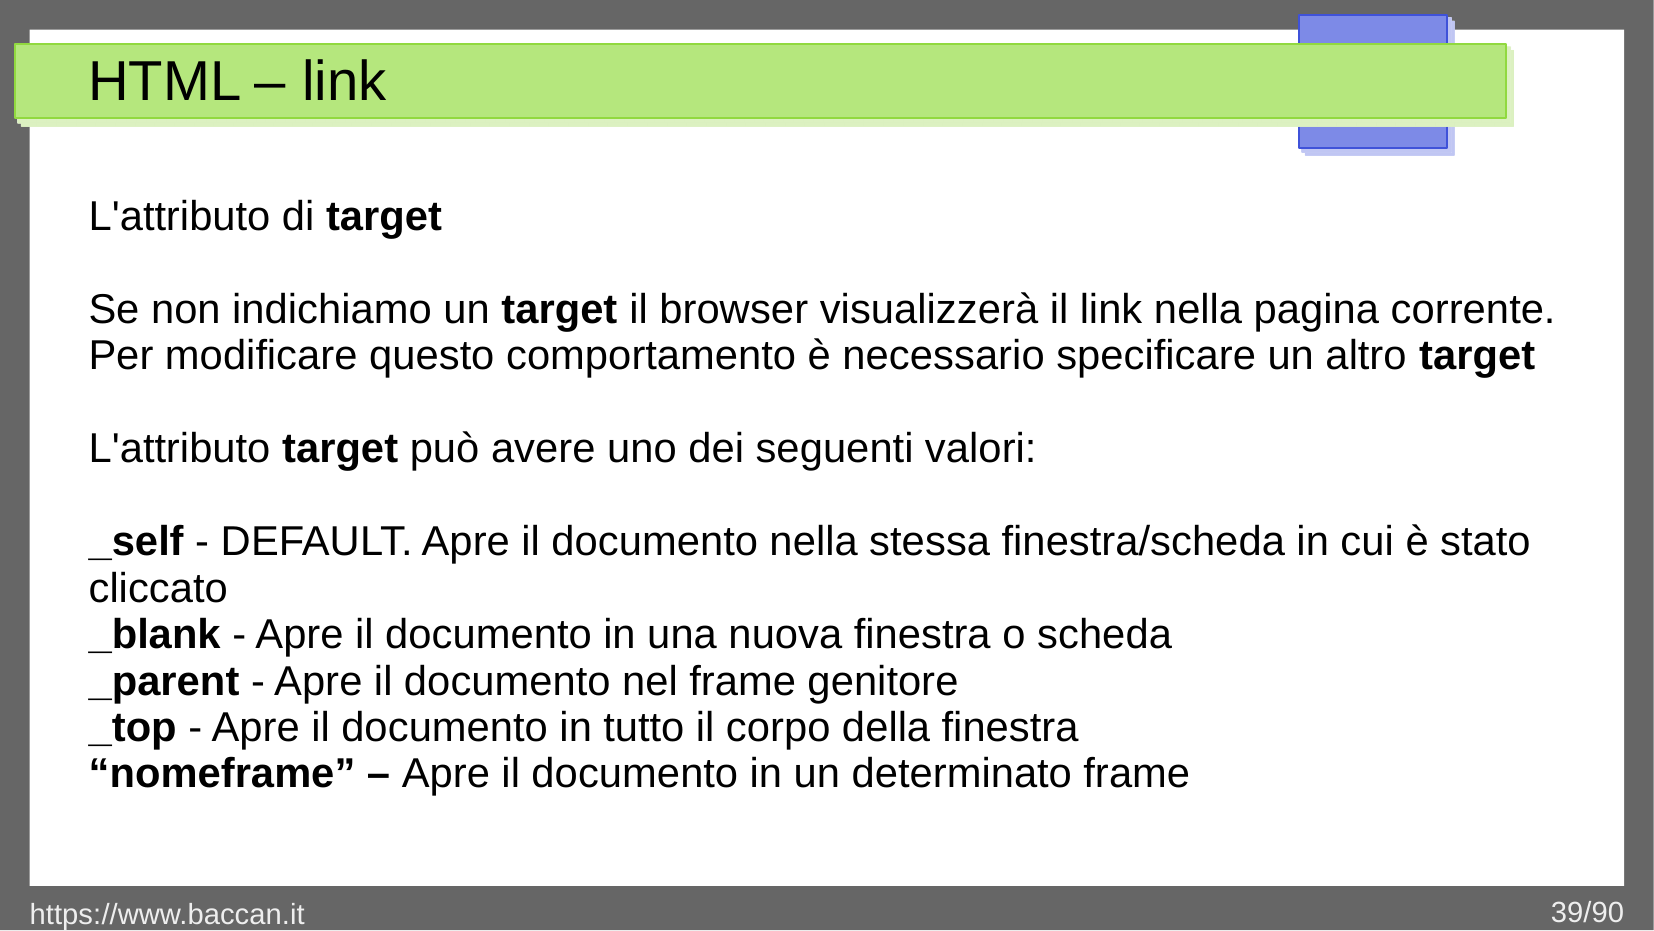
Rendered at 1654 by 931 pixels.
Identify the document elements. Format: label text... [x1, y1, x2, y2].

title HTML – link [88, 44, 1506, 119]
text_box L'attributo di target Se non indichiamo un target il browser visualizzerà il link nella pagina corrente. Per modificare questo comportamento è necessario specificare un altro target L'attributo target può avere uno dei seguenti valori: _self - DEFAULT. Apre il documento nella stessa finestra/scheda in cui è stato cliccato _blank - Apre il documento in una nuova finestra o scheda _parent - Apre il documento nel frame genitore _top - Apre il documento in tutto il corpo della finestra “nomeframe” – Apre il documento in un determinato frame [88, 169, 1565, 820]
